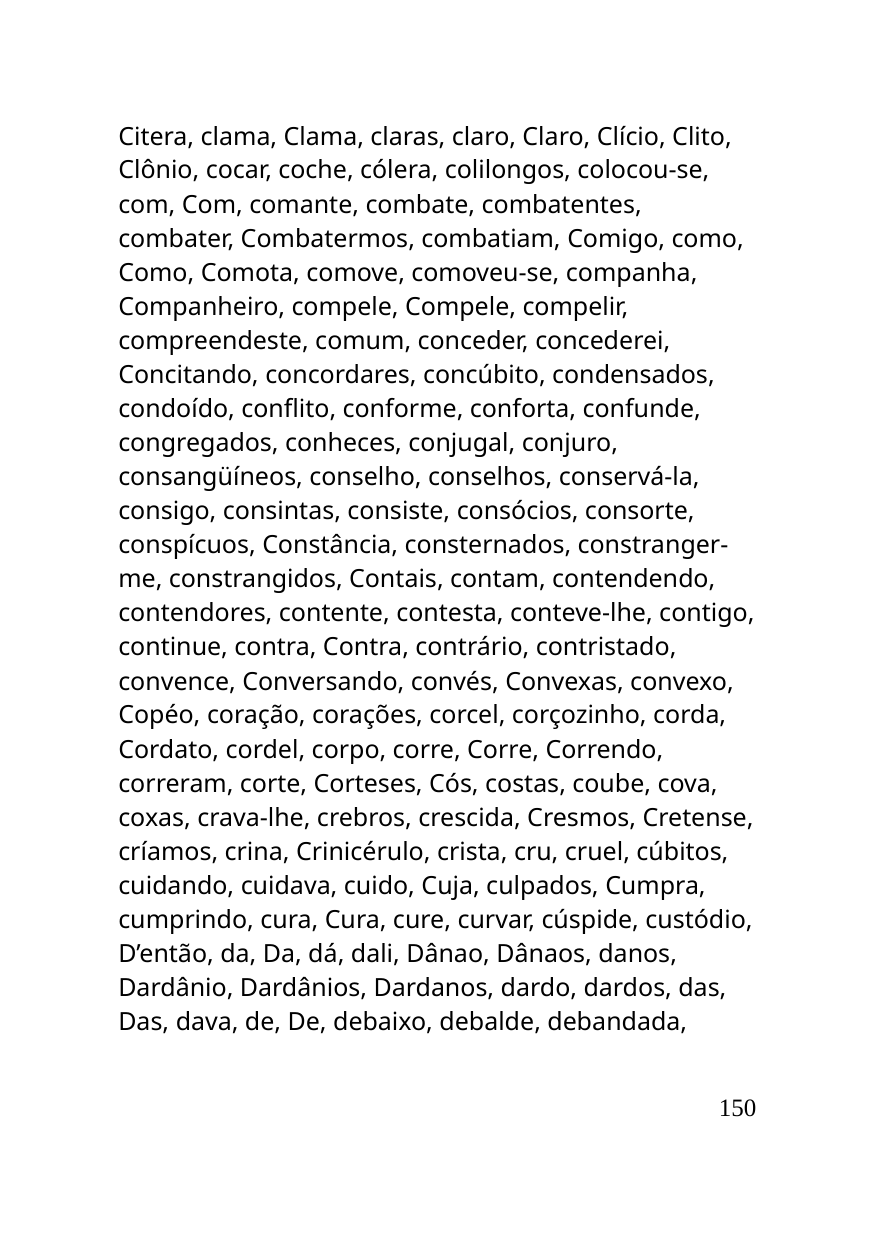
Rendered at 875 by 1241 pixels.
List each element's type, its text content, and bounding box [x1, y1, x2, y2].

text Citera, clama, Clama, claras, claro, Claro, Clício, Clito, Clônio, cocar, coche, cólera, colilongos, colocou-se, com, Com, comante, combate, combatentes, combater, Combatermos, combatiam, Comigo, como, Como, Comota, comove, comoveu-se, companha, Companheiro, compele, Compele, compelir, compreendeste, comum, conceder, concederei, Concitando, concordares, concúbito, condensados, condoído, conflito, conforme, conforta, confunde, congregados, conheces, conjugal, conjuro, consangüíneos, conselho, conselhos, conservá-la, consigo, consintas, consiste, consócios, consorte, conspícuos, Constância, consternados, constranger-me, constrangidos, Contais, contam, contendendo, contendores, contente, contesta, conteve-lhe, contigo, continue, contra, Contra, contrário, contristado, convence, Conversando, convés, Convexas, convexo, Copéo, coração, corações, corcel, corçozinho, corda, Cordato, cordel, corpo, corre, Corre, Correndo, correram, corte, Corteses, Cós, costas, coube, cova, coxas, crava-lhe, crebros, crescida, Cresmos, Cretense, críamos, crina, Crinicérulo, crista, cru, cruel, cúbitos, cuidando, cuidava, cuido, Cuja, culpados, Cumpra, cumprindo, cura, Cura, cure, curvar, cúspide, custódio, D’então, da, Da, dá, dali, Dânao, Dânaos, danos, Dardânio, Dardânios, Dardanos, dardo, dardos, das, Das, dava, de, De, debaixo, debalde, debandada, [118, 118, 756, 1038]
